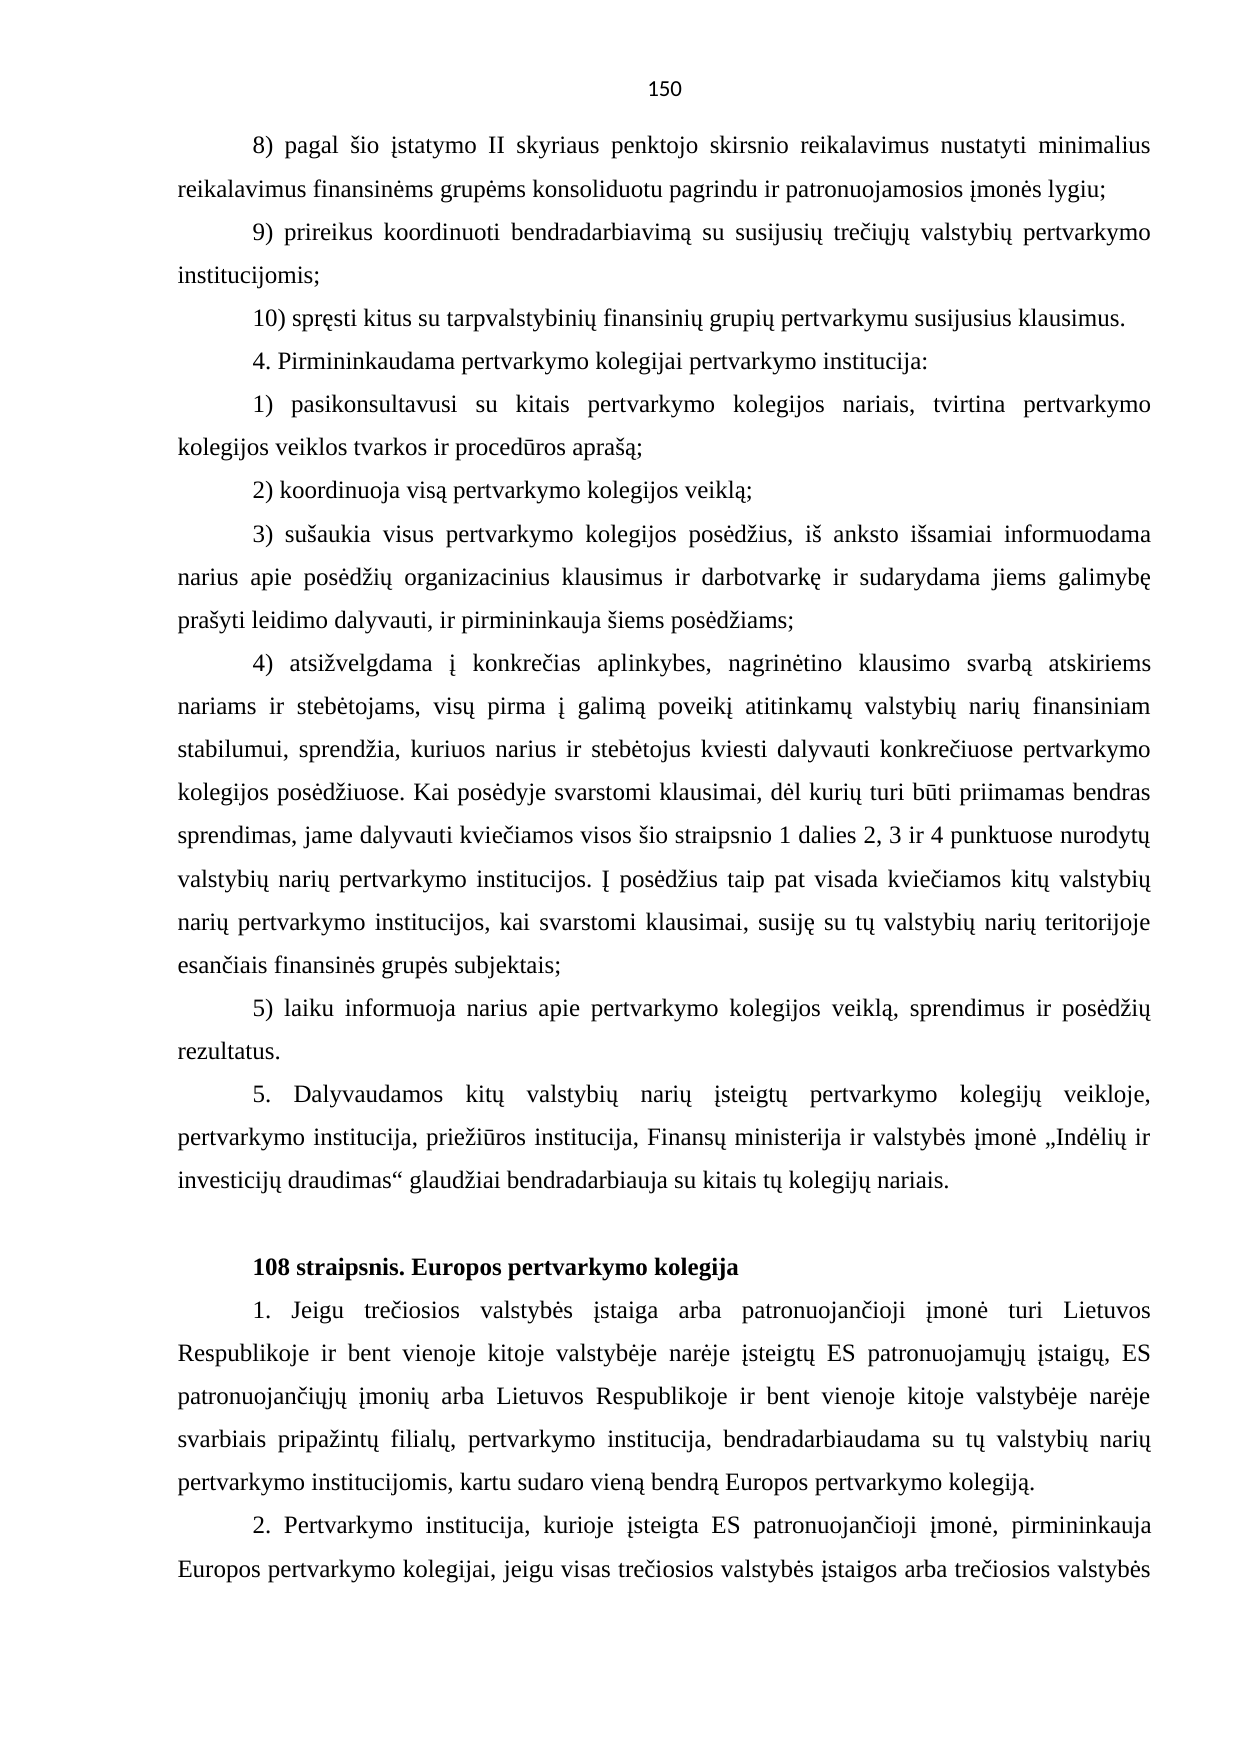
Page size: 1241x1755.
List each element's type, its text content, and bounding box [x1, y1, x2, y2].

text 1) pasikonsultavusi su kitais pertvarkymo kolegijos nariais, tvirtina pertvarkymo kolegijos veiklos tvarkos ir procedūros aprašą; [177, 389, 1152, 461]
text 1. Jeigu trečiosios valstybės įstaiga arba patronuojančioji įmonė turi Lietuvos Respublikoje ir bent vienoje kitoje valstybėje narėje įsteigtų ES patronuojamųjų įstaigų, ES patronuojančiųjų įmonių arba Lietuvos Respublikoje ir bent vienoje kitoje valstybėje narėje svarbiais pripažintų filialų, pertvarkymo institucija, bendradarbiaudama su tų valstybių narių pertvarkymo institucijomis, kartu sudaro vieną bendrą Europos pertvarkymo kolegiją. [177, 1295, 1152, 1496]
text 9) prireikus koordinuoti bendradarbiavimą su susijusių trečiųjų valstybių pertvarkymo institucijomis; [177, 217, 1152, 289]
text 2. Pertvarkymo institucija, kurioje įsteigta ES patronuojančioji įmonė, pirmininkauja Europos pertvarkymo kolegijai, jeigu visas trečiosios valstybės įstaigos arba trečiosios valstybės [177, 1511, 1152, 1582]
text 10) spręsti kitus su tarpvalstybinių finansinių grupių pertvarkymu susijusius klausimus. [177, 303, 1152, 332]
text 3) sušaukia visus pertvarkymo kolegijos posėdžius, iš anksto išsamiai informuodama narius apie posėdžių organizacinius klausimus ir darbotvarkę ir sudarydama jiems galimybę prašyti leidimo dalyvauti, ir pirmininkauja šiems posėdžiams; [177, 519, 1152, 634]
text 5. Dalyvaudamos kitų valstybių narių įsteigtų pertvarkymo kolegijų veikloje, pertvarkymo institucija, priežiūros institucija, Finansų ministerija ir valstybės įmonė „Indėlių ir investicijų draudimas“ glaudžiai bendradarbiauja su kitais tų kolegijų nariais. [177, 1079, 1152, 1194]
text 5) laiku informuoja narius apie pertvarkymo kolegijos veiklą, sprendimus ir posėdžių rezultatus. [177, 993, 1152, 1065]
text 8) pagal šio įstatymo II skyriaus penktojo skirsnio reikalavimus nustatyti minimalius reikalavimus finansinėms grupėms konsoliduotu pagrindu ir patronuojamosios įmonės lygiu; [177, 131, 1152, 202]
text 2) koordinuoja visą pertvarkymo kolegijos veiklą; [177, 476, 1152, 504]
text 4. Pirmininkaudama pertvarkymo kolegijai pertvarkymo institucija: [177, 346, 1152, 375]
text 4) atsižvelgdama į konkrečias aplinkybes, nagrinėtino klausimo svarbą atskiriems nariams ir stebėtojams, visų pirma į galimą poveikį atitinkamų valstybių narių finansiniam stabilumui, sprendžia, kuriuos narius ir stebėtojus kviesti dalyvauti konkrečiuose pertvarkymo kolegijos posėdžiuose. Kai posėdyje svarstomi klausimai, dėl kurių turi būti priimamas bendras sprendimas, jame dalyvauti kviečiamos visos šio straipsnio 1 dalies 2, 3 ir 4 punktuose nurodytų valstybių narių pertvarkymo institucijos. Į posėdžius taip pat visada kviečiamos kitų valstybių narių pertvarkymo institucijos, kai svarstomi klausimai, susiję su tų valstybių narių teritorijoje esančiais finansinės grupės subjektais; [177, 648, 1152, 979]
text 108 straipsnis. Europos pertvarkymo kolegija [177, 1252, 1152, 1281]
